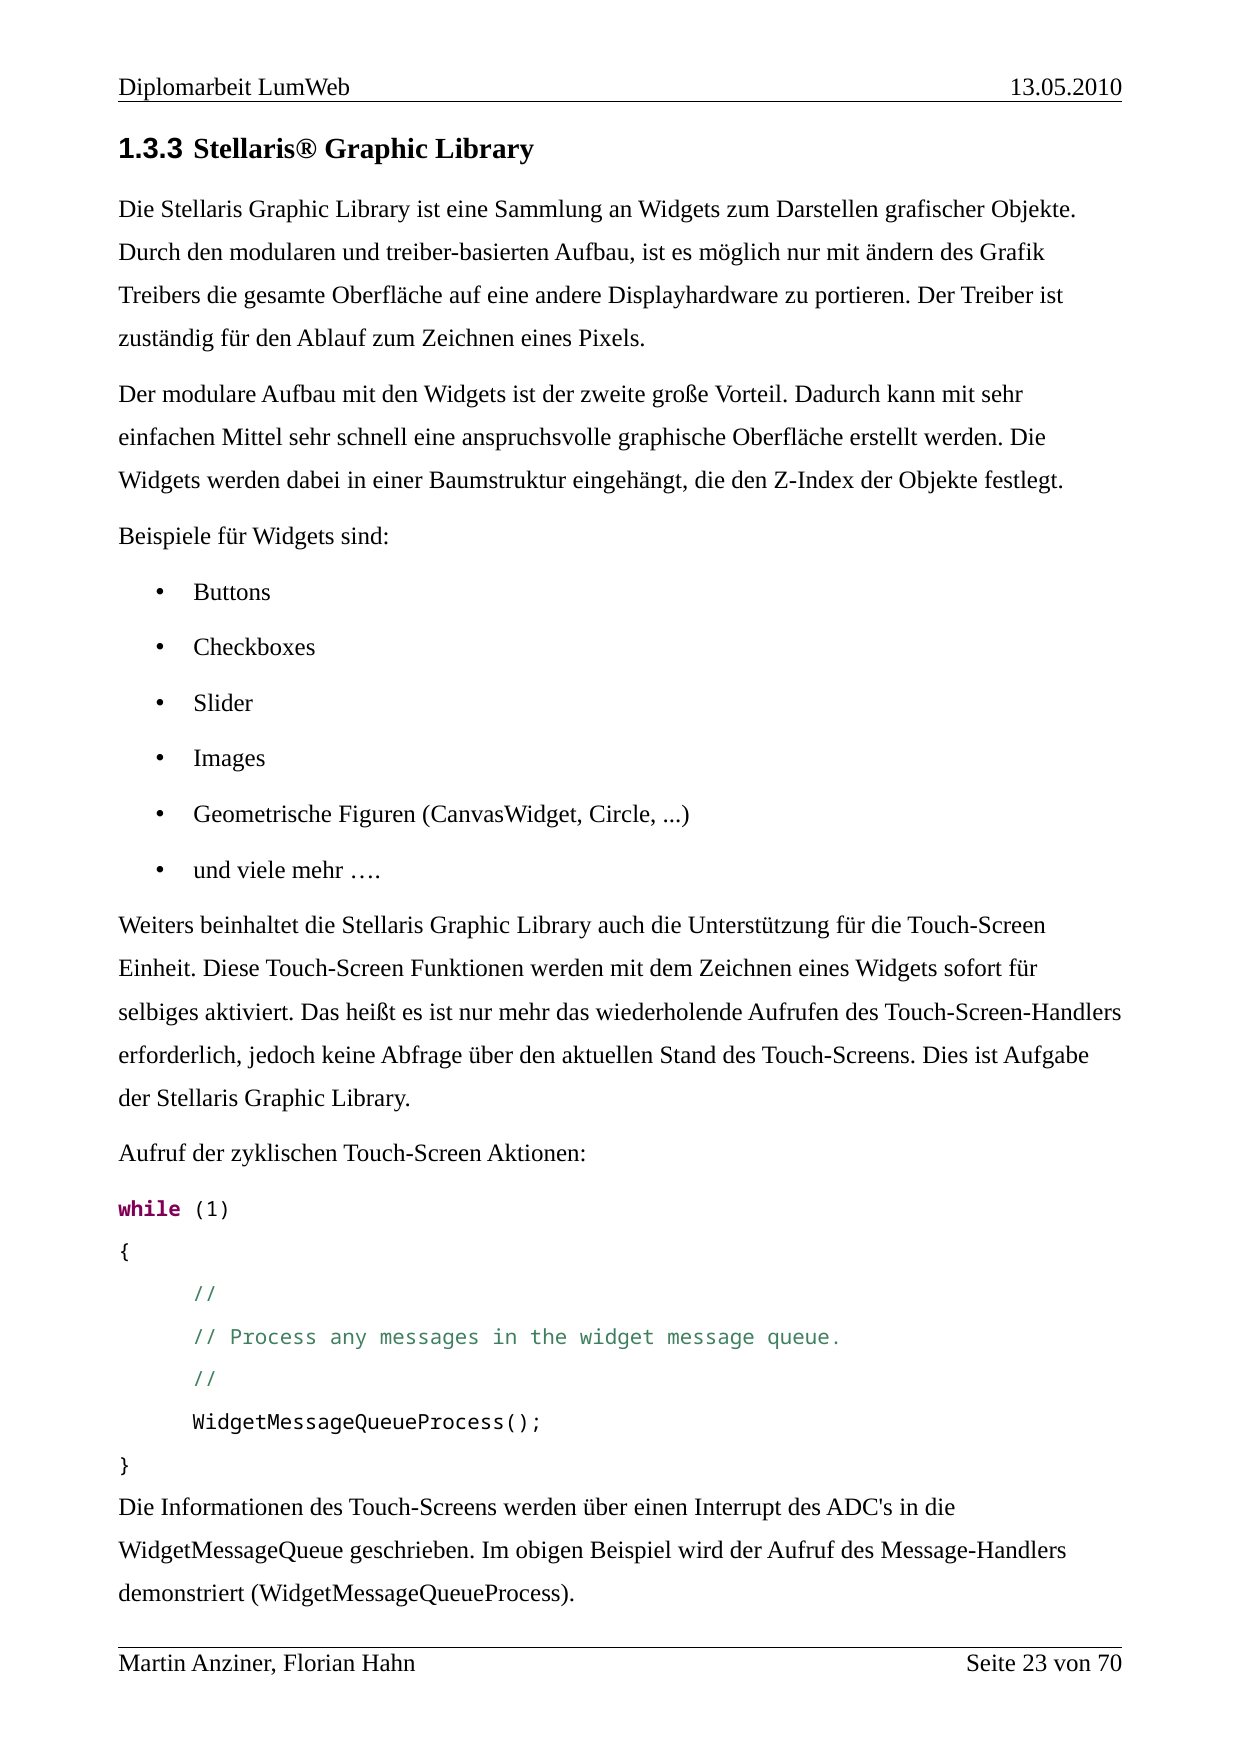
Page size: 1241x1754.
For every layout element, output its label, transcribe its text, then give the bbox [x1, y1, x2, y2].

text // Process any messages in the widget message queue. [118, 1322, 1122, 1350]
subtitle Stellaris® Graphic Library [118, 131, 1122, 165]
text Die Stellaris Graphic Library ist eine Sammlung an Widgets zum Darstellen grafischer Objekte. Durch den modularen und treiber-basierten Aufbau, ist es möglich nur mit ändern des Grafik Treibers die gesamte Oberfläche auf eine andere Displayhardware zu portieren. Der Treiber ist zuständig für den Ablauf zum Zeichnen eines Pixels. [118, 194, 1122, 352]
text Weiters beinhaltet die Stellaris Graphic Library auch die Unterstützung für die Touch-Screen Einheit. Diese Touch-Screen Funktionen werden mit dem Zeichnen eines Widgets sofort für selbiges aktiviert. Das heißt es ist nur mehr das wiederholende Aufrufen des Touch-Screen-Handlers erforderlich, jedoch keine Abfrage über den aktuellen Stand des Touch-Screens. Dies ist Aufgabe der Stellaris Graphic Library. [118, 910, 1122, 1112]
text WidgetMessageQueueProcess(); [118, 1407, 1122, 1436]
list Buttons [156, 577, 1122, 605]
text { [118, 1237, 1122, 1265]
text // [118, 1364, 1122, 1393]
list Images [156, 743, 1122, 772]
text } [118, 1450, 1122, 1478]
list Geometrische Figuren (CanvasWidget, Circle, ...) [156, 799, 1122, 828]
text Beispiele für Widgets sind: [118, 521, 1122, 550]
text // [118, 1279, 1122, 1308]
text Die Informationen des Touch-Screens werden über einen Interrupt des ADC's in die WidgetMessageQueue geschrieben. Im obigen Beispiel wird der Aufruf des Message-Handlers demonstriert (WidgetMessageQueueProcess). [118, 1492, 1122, 1607]
list und viele mehr …. [156, 855, 1122, 883]
text Aufruf der zyklischen Touch-Screen Aktionen: [118, 1138, 1122, 1167]
text Der modulare Aufbau mit den Widgets ist der zweite große Vorteil. Dadurch kann mit sehr einfachen Mittel sehr schnell eine anspruchsvolle graphische Oberfläche erstellt werden. Die Widgets werden dabei in einer Baumstruktur eingehängt, die den Z-Index der Objekte festlegt. [118, 379, 1122, 494]
list Slider [156, 688, 1122, 717]
text while (1) [118, 1194, 1122, 1222]
list Checkboxes [156, 632, 1122, 661]
